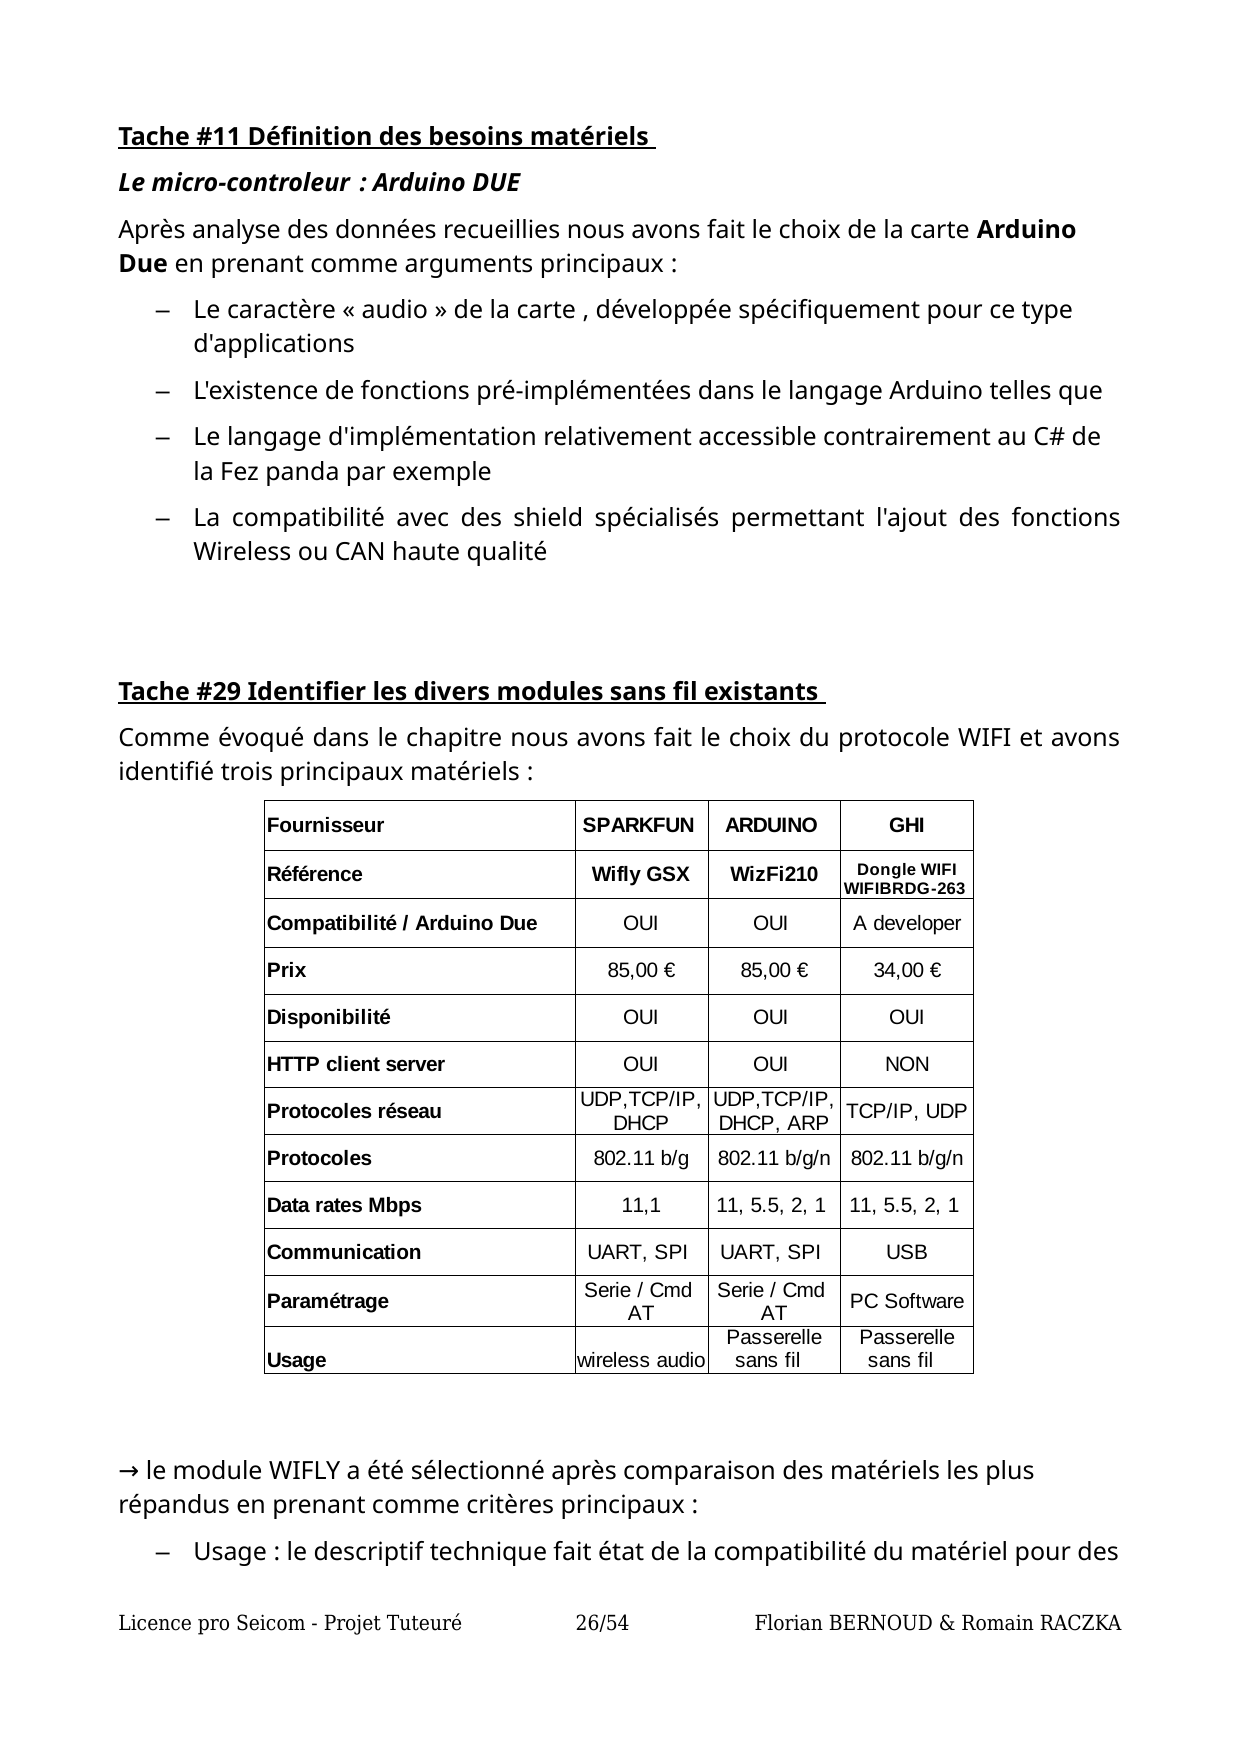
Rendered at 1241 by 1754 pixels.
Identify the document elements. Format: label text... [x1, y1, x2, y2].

list Le caractère « audio » de la carte , développée spécifiquement pour ce type d'applications [156, 292, 1122, 360]
list Le langage d'implémentation relativement accessible contrairement au C# de la Fez panda par exemple [156, 419, 1122, 487]
text Après analyse des données recueillies nous avons fait le choix de la carte Arduino Due en prenant comme arguments principaux : [118, 211, 1122, 279]
text Tache #11 Définition des besoins matériels [118, 118, 1122, 152]
list L'existence de fonctions pré-implémentées dans le langage Arduino telles que [156, 372, 1122, 407]
list La compatibilité avec des shield spécialisés permettant l'ajout des fonctions Wireless ou CAN haute qualité [156, 500, 1122, 568]
text Tache #29 Identifier les divers modules sans fil existants [118, 673, 1122, 707]
text Comme évoqué dans le chapitre nous avons fait le choix du protocole WIFI et avons identifié trois principaux matériels : [118, 720, 1122, 788]
text Le micro-controleur : Arduino DUE [118, 165, 1122, 199]
text → le module WIFLY a été sélectionné après comparaison des matériels les plus répandus en prenant comme critères principaux : [118, 1452, 1122, 1521]
list Usage : le descriptif technique fait état de la compatibilité du matériel pour des [156, 1533, 1122, 1567]
